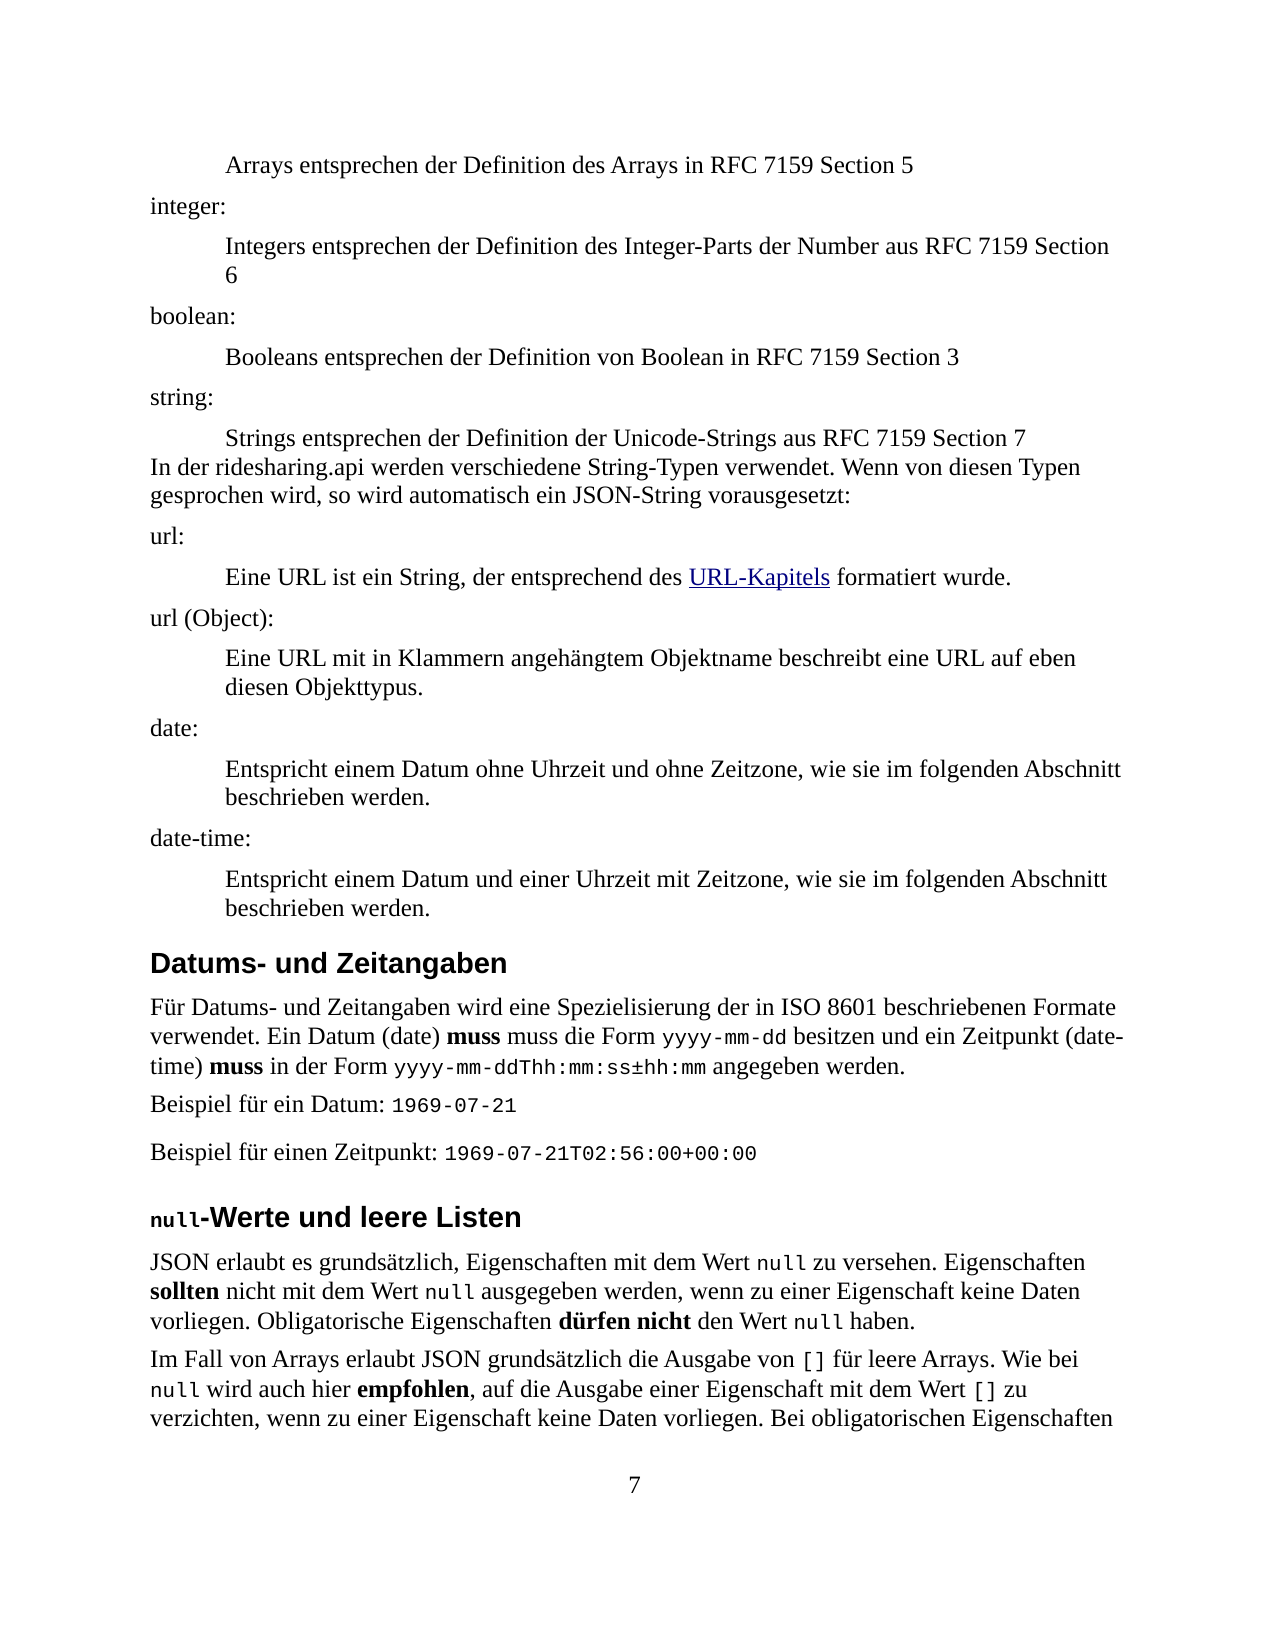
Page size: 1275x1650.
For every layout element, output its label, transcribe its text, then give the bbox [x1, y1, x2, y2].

text Im Fall von Arrays erlaubt JSON grundsätzlich die Ausgabe von [] für leere Arrays. Wie bei null wird auch hier empfohlen, auf die Ausgabe einer Eigenschaft mit dem Wert [] zu verzichten, wenn zu einer Eigenschaft keine Daten vorliegen. Bei obligatorischen Eigenschaften [150, 1344, 1125, 1432]
text JSON erlaubt es grundsätzlich, Eigenschaften mit dem Wert null zu versehen. Eigenschaften sollten nicht mit dem Wert null ausgegeben werden, wenn zu einer Eigenschaft keine Daten vorliegen. Obligatorische Eigenschaften dürfen nicht den Wert null haben. [150, 1247, 1125, 1335]
text Integers entsprechen der Definition des Integer-Parts der Number aus RFC 7159 Section 6 [225, 231, 1125, 289]
text Arrays entsprechen der Definition des Arrays in RFC 7159 Section 5 [225, 150, 1125, 179]
text integer: [150, 191, 1125, 219]
text url (Object): [150, 603, 1125, 632]
text date: [150, 713, 1125, 742]
text date-time: [150, 823, 1125, 852]
text Eine URL mit in Klammern angehängtem Objektname beschreibt eine URL auf eben diesen Objekttypus. [225, 643, 1125, 701]
text Für Datums- und Zeitangaben wird eine Spezielisierung der in ISO 8601 beschriebenen Formate verwendet. Ein Datum (date) muss muss die Form yyyy-mm-dd besitzen und ein Zeitpunkt (date-time) muss in der Form yyyy-mm-ddThh:mm:ss±hh:mm angegeben werden. [150, 992, 1125, 1080]
text Eine URL ist ein String, der entsprechend des URL-Kapitels formatiert wurde. [225, 562, 1125, 591]
subtitle null-Werte und leere Listen [150, 1200, 1125, 1234]
subtitle Datums- und Zeitangaben [150, 946, 1125, 980]
text string: [150, 382, 1125, 411]
text Beispiel für ein Datum: 1969-07-21 [150, 1089, 1125, 1119]
text Entspricht einem Datum ohne Uhrzeit und ohne Zeitzone, wie sie im folgenden Abschnitt beschrieben werden. [225, 754, 1125, 811]
text Entspricht einem Datum und einer Uhrzeit mit Zeitzone, wie sie im folgenden Abschnitt beschrieben werden. [225, 864, 1125, 921]
text In der ridesharing.api werden verschiedene String-Typen verwendet. Wenn von diesen Typen gesprochen wird, so wird automatisch ein JSON-String vorausgesetzt: [150, 452, 1125, 509]
text Strings entsprechen der Definition der Unicode-Strings aus RFC 7159 Section 7 [225, 423, 1125, 452]
text Beispiel für einen Zeitpunkt: 1969-07-21T02:56:00+00:00 [150, 1137, 1125, 1166]
text Booleans entsprechen der Definition von Boolean in RFC 7159 Section 3 [225, 342, 1125, 370]
text boolean: [150, 301, 1125, 330]
text url: [150, 521, 1125, 550]
